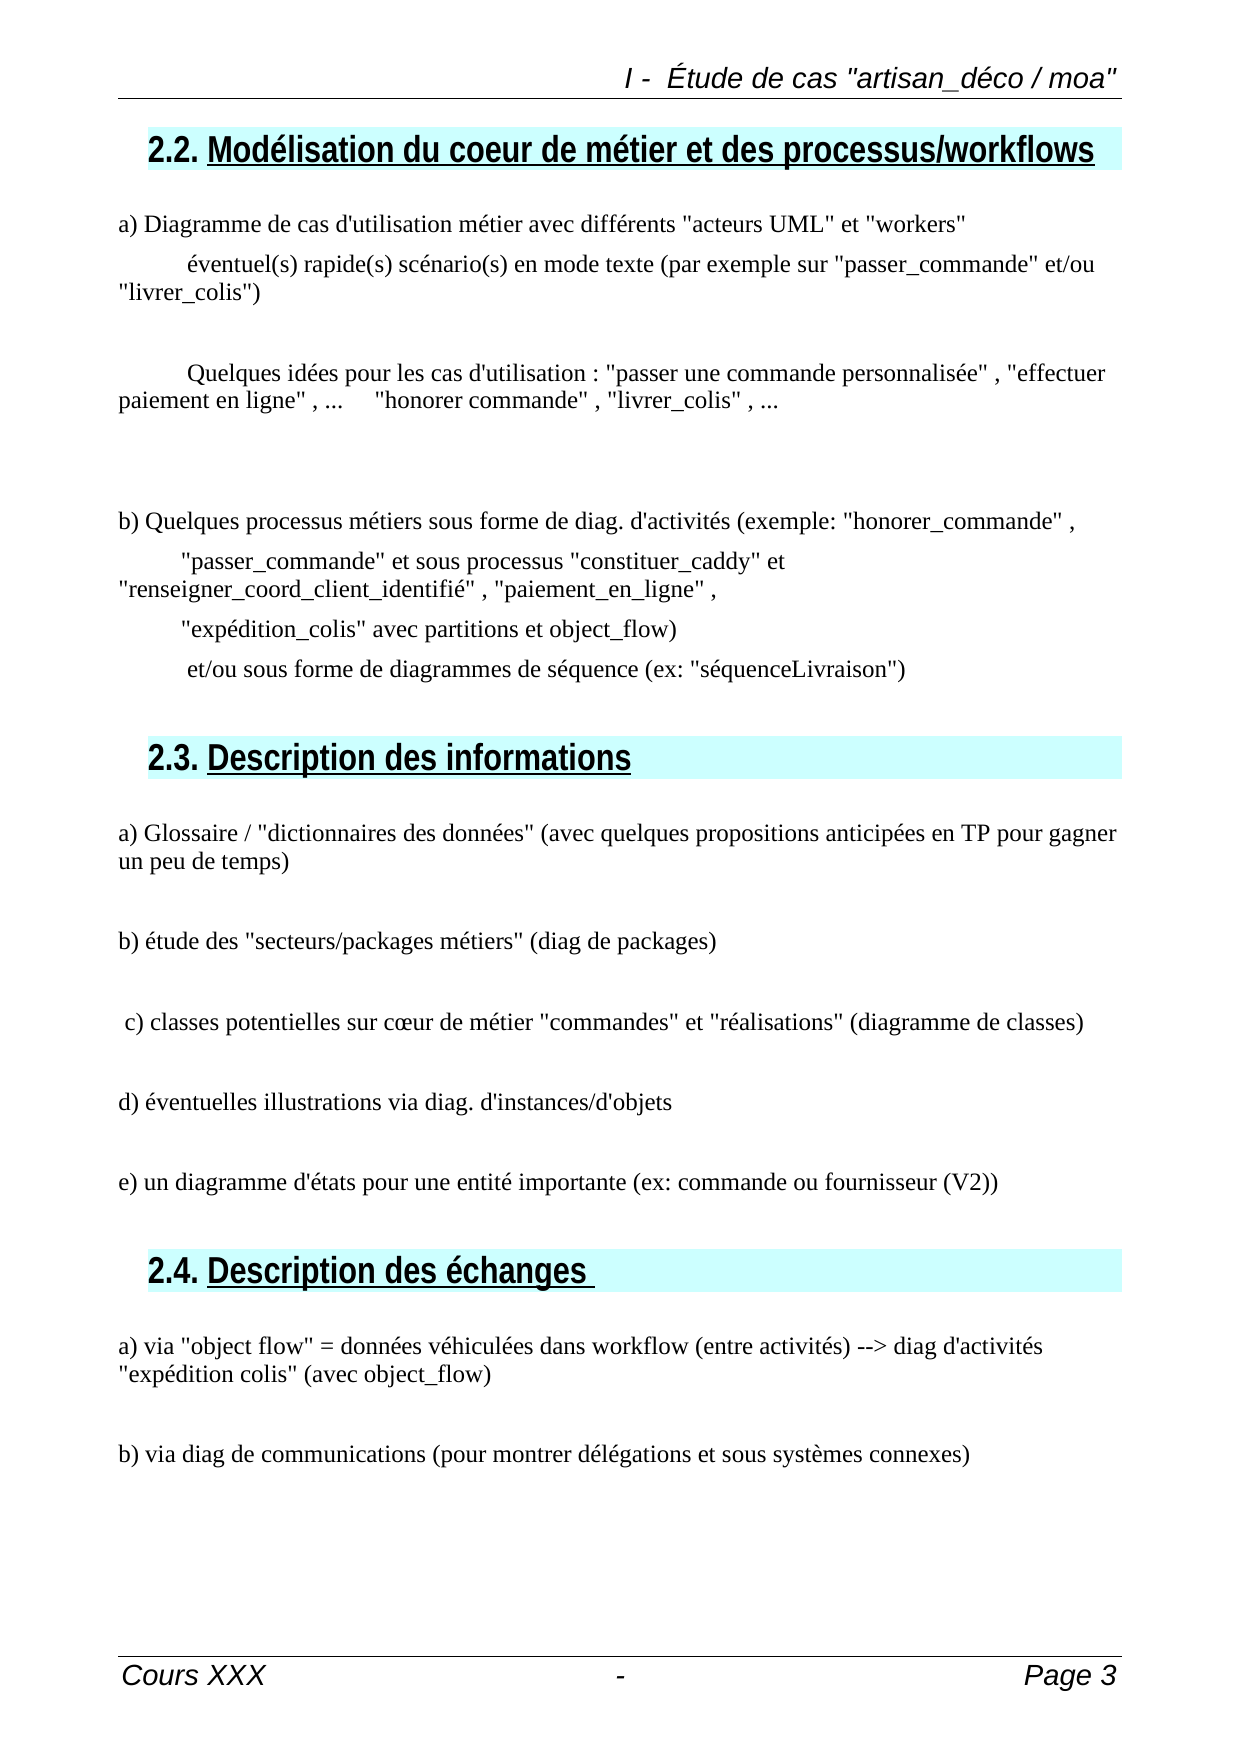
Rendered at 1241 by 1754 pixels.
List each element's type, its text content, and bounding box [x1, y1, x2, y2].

text et/ou sous forme de diagrammes de séquence (ex: "séquenceLivraison") [118, 655, 1122, 683]
subtitle Modélisation du coeur de métier et des processus/workflows [148, 127, 1122, 170]
text b) Quelques processus métiers sous forme de diag. d'activités (exemple: "honorer_commande" , [118, 507, 1122, 535]
subtitle Description des informations [148, 736, 1122, 779]
text e) un diagramme d'états pour une entité importante (ex: commande ou fournisseur (V2)) [118, 1168, 1122, 1196]
text c) classes potentielles sur cœur de métier "commandes" et "réalisations" (diagramme de classes) [118, 1008, 1122, 1035]
text d) éventuelles illustrations via diag. d'instances/d'objets [118, 1088, 1122, 1116]
text Quelques idées pour les cas d'utilisation : "passer une commande personnalisée" , "effectuer paiement en ligne" , ... "honorer commande" , "livrer_colis" , ... [118, 359, 1122, 414]
text "expédition_colis" avec partitions et object_flow) [118, 615, 1122, 643]
subtitle Description des échanges [148, 1249, 1122, 1292]
text b) étude des "secteurs/packages métiers" (diag de packages) [118, 927, 1122, 955]
text a) via "object flow" = données véhiculées dans workflow (entre activités) --> diag d'activités "expédition colis" (avec object_flow) [118, 1332, 1122, 1387]
text a) Glossaire / "dictionnaires des données" (avec quelques propositions anticipées en TP pour gagner un peu de temps) [118, 819, 1122, 874]
text "passer_commande" et sous processus "constituer_caddy" et "renseigner_coord_client_identifié" , "paiement_en_ligne" , [118, 547, 1122, 603]
text b) via diag de communications (pour montrer délégations et sous systèmes connexes) [118, 1440, 1122, 1468]
text a) Diagramme de cas d'utilisation métier avec différents "acteurs UML" et "workers" [118, 210, 1122, 238]
text éventuel(s) rapide(s) scénario(s) en mode texte (par exemple sur "passer_commande" et/ou "livrer_colis") [118, 251, 1122, 306]
